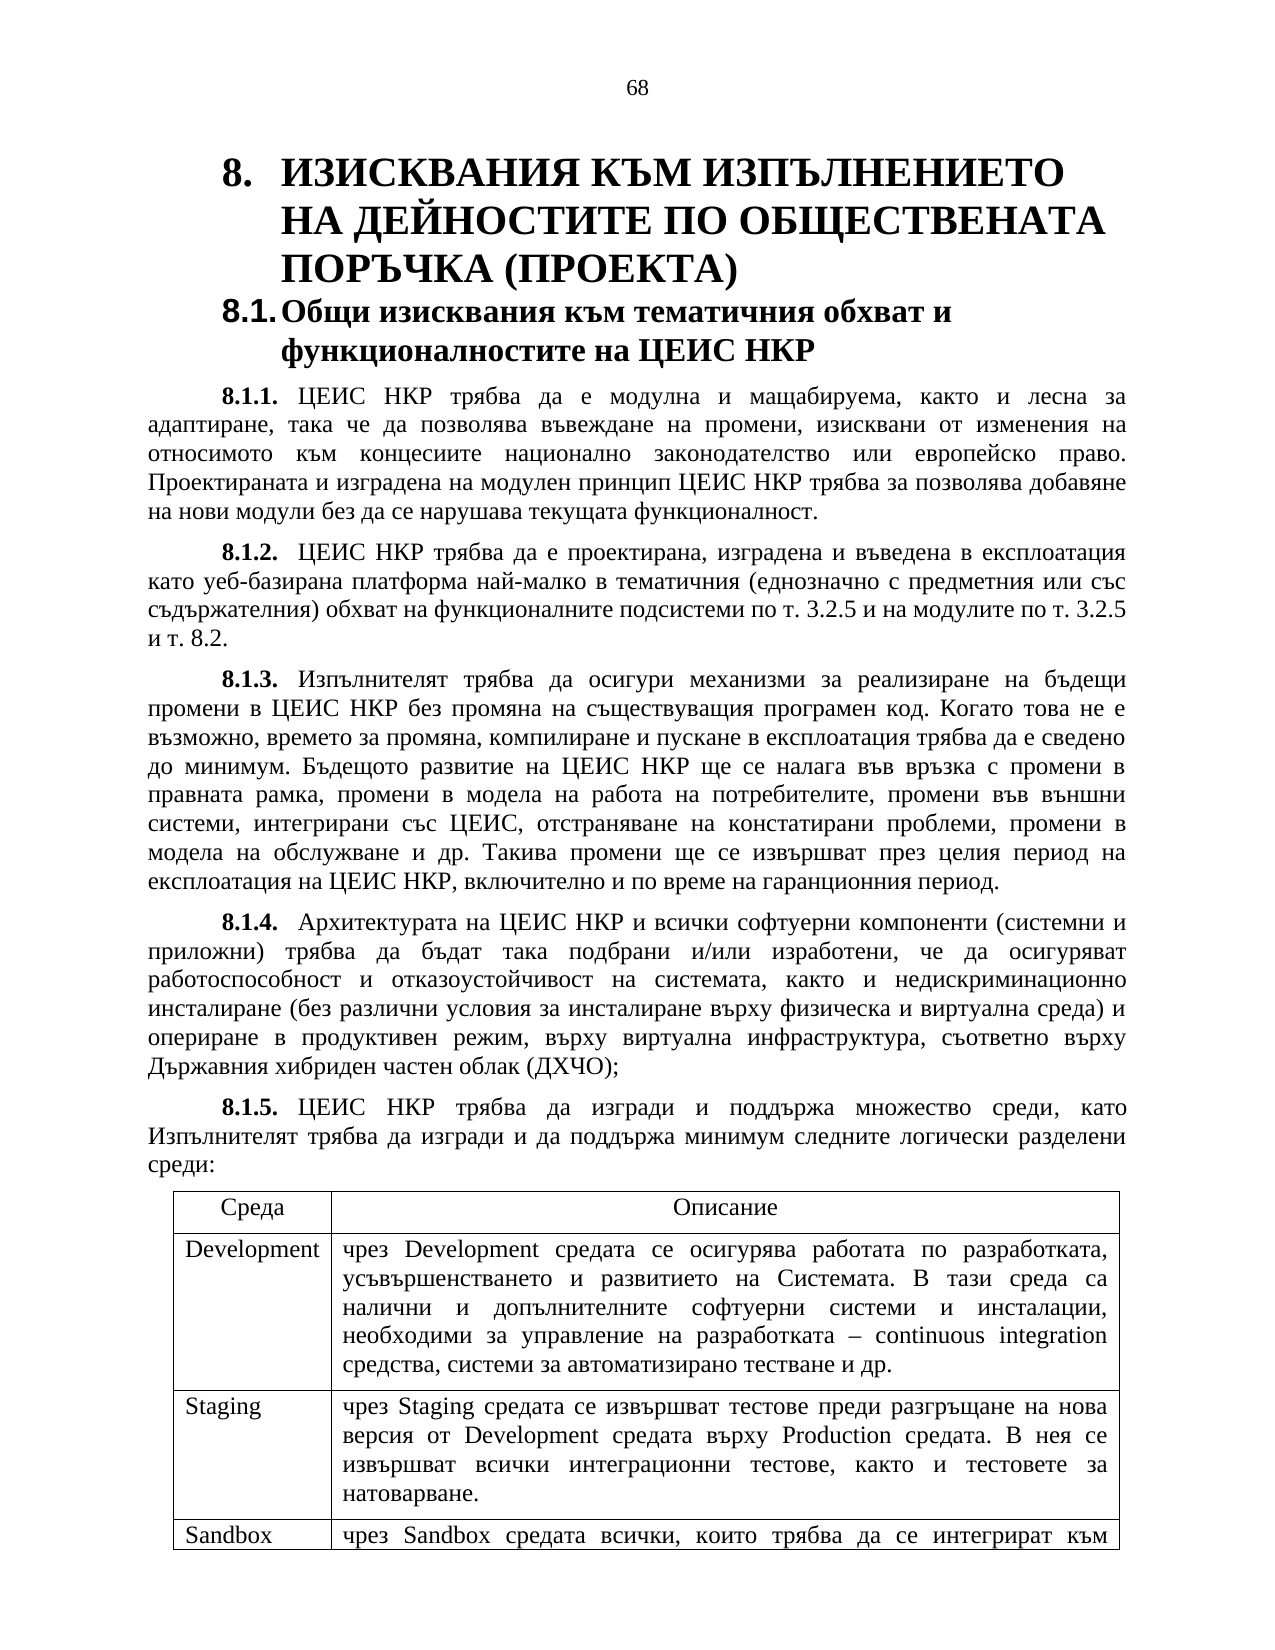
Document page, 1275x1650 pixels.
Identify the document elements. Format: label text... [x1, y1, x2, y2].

table_cell чрез Staging средата се извършват тестове преди разгръщане на нова версия от Development средата върху Production средата. В нея се извършват всички интеграционни тестове, както и тестовете за натоварване. [332, 1391, 1119, 1519]
list ЦЕИС НКР трябва да е проектирана, изградена и въведена в експлоатация като уеб-базирана платформа най-малко в тематичния (еднозначно с предметния или със съдържателния) обхват на функционалните подсистеми по т. 3.2.5 и на модулите по т. 3.2.5 и т. 8.2. [148, 537, 1127, 652]
list Архитектурата на ЦЕИС НКР и всички софтуерни компоненти (системни и приложни) трябва да бъдат така подбрани и/или изработени, че да осигуряват работоспособност и отказоустойчивост на системата, както и недискриминационно инсталиране (без различни условия за инсталиране върху физическа и виртуална среда) и опериране в продуктивен режим, върху виртуална инфраструктура, съответно върху Държавния хибриден частен облак (ДХЧО); [148, 907, 1127, 1079]
list ЦЕИС НКР трябва да изгради и поддържа множество среди, като Изпълнителят трябва да изгради и да поддържа минимум следните логически разделени среди: [148, 1092, 1127, 1178]
table_cell Staging [174, 1391, 331, 1519]
table_cell Sandbox [174, 1520, 331, 1549]
list Изпълнителят трябва да осигури механизми за реализиране на бъдещи промени в ЦЕИС НКР без промяна на съществуващия програмен код. Когато това не е възможно, времето за промяна, компилиране и пускане в експлоатация трябва да е сведено до минимум. Бъдещото развитие на ЦЕИС НКР ще се налага във връзка с промени в правната рамка, промени в модела на работа на потребителите, промени във външни системи, интегрирани със ЦЕИС, отстраняване на констатирани проблеми, промени в модела на обслужване и др. Такива промени ще се извършват през целия период на експлоатация на ЦЕИС НКР, включително и по време на гаранционния период. [148, 664, 1127, 894]
table_header Описание [332, 1192, 1119, 1233]
table_cell чрез Sandbox средата всички, които трябва да се интегрират към [332, 1520, 1119, 1549]
table_cell Development [174, 1234, 331, 1390]
table_cell чрез Development средата се осигурява работата по разработката, усъвършенстването и развитието на Системата. В тази среда са налични и допълнителните софтуерни системи и инсталации, необходими за управление на разработката – continuous integration средства, системи за автоматизирано тестване и др. [332, 1234, 1119, 1390]
list Общи изисквания към тематичния обхват и функционалностите на ЦЕИС НКР [222, 291, 1127, 368]
list ЦЕИС НКР трябва да е модулна и мащабируема, както и лесна за адаптиране, така че да позволява въвеждане на промени, изисквани от изменения на относимото към концесиите национално законодателство или европейско право. Проектираната и изградена на модулен принцип ЦЕИС НКР трябва за позволява добавяне на нови модули без да се нарушава текущата функционалност. [148, 381, 1127, 524]
subtitle ИЗИСКВАНИЯ КЪМ ИЗПЪЛНЕНИЕТО НА ДЕЙНОСТИТЕ ПО ОБЩЕСТВЕНАТА ПОРЪЧКА (ПРОЕКТА) [222, 148, 1127, 291]
table_header Среда [174, 1192, 331, 1233]
